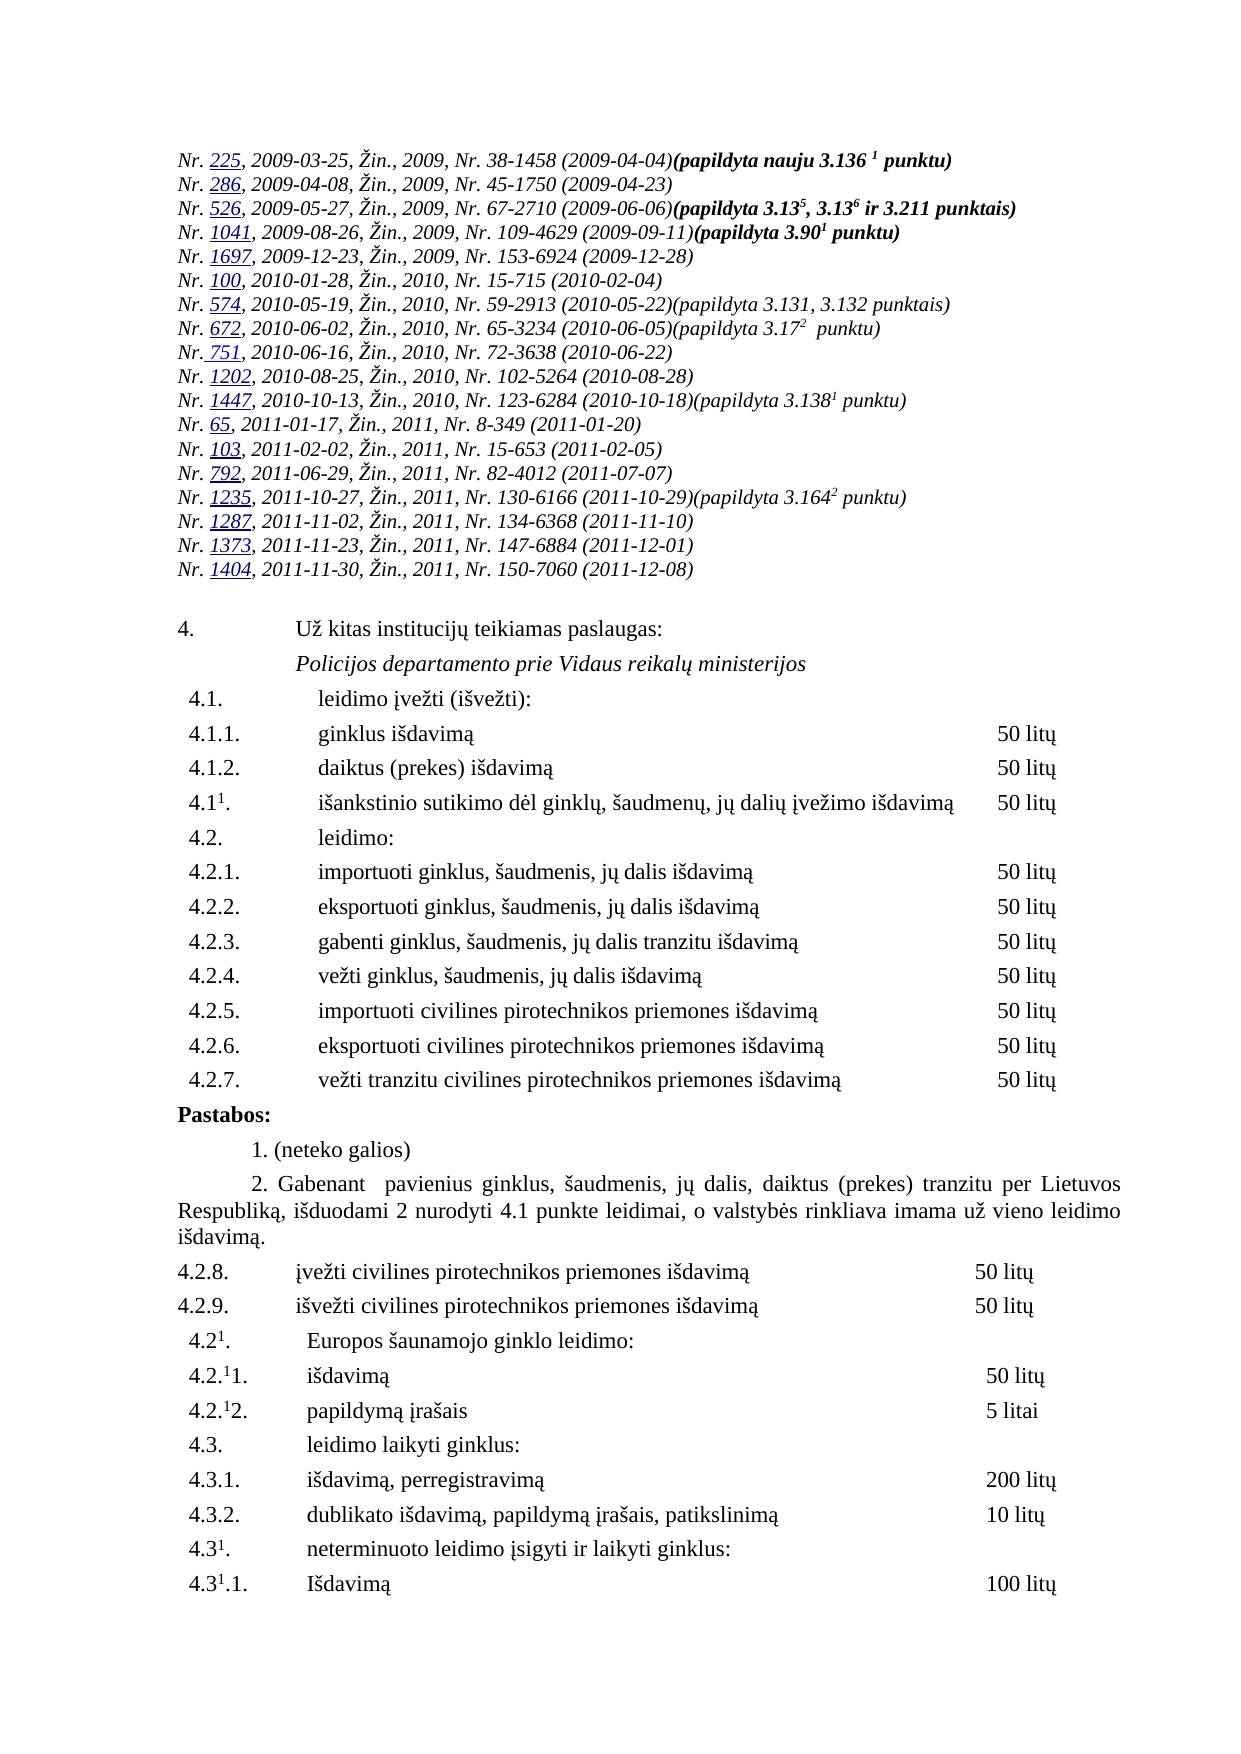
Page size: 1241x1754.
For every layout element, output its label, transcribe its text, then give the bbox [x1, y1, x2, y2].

table_cell 4.2.1. [177, 858, 307, 893]
table_cell importuoti civilines pirotechnikos priemones išdavimą [307, 997, 986, 1032]
table_cell importuoti ginklus, šaudmenis, jų dalis išdavimą [307, 858, 986, 893]
text Nr. 286, 2009-04-08, Žin., 2009, Nr. 45-1750 (2009-04-23) [177, 172, 1122, 196]
text Nr. 672, 2010-06-02, Žin., 2010, Nr. 65-3234 (2010-06-05)(papildyta 3.172 punktu) [177, 316, 1122, 340]
table_cell [986, 1431, 1133, 1466]
table_cell 50 litų [986, 1066, 1133, 1101]
table_cell 5 litai [986, 1397, 1133, 1431]
text Nr. 1202, 2010-08-25, Žin., 2010, Nr. 102-5264 (2010-08-28) [177, 364, 1122, 388]
table_cell [986, 824, 1133, 858]
table_cell 10 litų [986, 1501, 1133, 1535]
table_cell 50 litų [986, 893, 1133, 928]
table_cell gabenti ginklus, šaudmenis, jų dalis tranzitu išdavimą [307, 928, 986, 962]
text 4. Už kitas institucijų teikiamas paslaugas: [177, 616, 945, 642]
table_cell 4.3.1. [177, 1466, 307, 1501]
text 1. (neteko galios) [177, 1136, 1122, 1162]
table_header 4.21. [177, 1327, 307, 1362]
text Nr. 103, 2011-02-02, Žin., 2011, Nr. 15-653 (2011-02-05) [177, 436, 1122, 461]
table_cell 4.2.6. [177, 1032, 307, 1066]
table_cell 4.2.2. [177, 893, 307, 928]
text Nr. 526, 2009-05-27, Žin., 2009, Nr. 67-2710 (2009-06-06)(papildyta 3.135, 3.136 ir 3.211 punktais) [177, 196, 1122, 220]
table_cell 50 litų [986, 754, 1133, 789]
text Nr. 1404, 2011-11-30, Žin., 2011, Nr. 150-7060 (2011-12-08) [177, 557, 1122, 581]
text Nr. 1235, 2011-10-27, Žin., 2011, Nr. 130-6166 (2011-10-29)(papildyta 3.1642 punktu) [177, 484, 1122, 509]
table_cell 4.2.4. [177, 963, 307, 997]
table_header Europos šaunamojo ginklo leidimo: [307, 1327, 986, 1362]
table_cell 50 litų [986, 963, 1133, 997]
text Pastabos: [177, 1101, 1122, 1127]
table_header [986, 685, 1133, 719]
table_cell eksportuoti civilines pirotechnikos priemones išdavimą [307, 1032, 986, 1066]
text Nr. 574, 2010-05-19, Žin., 2010, Nr. 59-2913 (2010-05-22)(papildyta 3.131, 3.132 punktais) [177, 292, 1122, 316]
table_cell 4.2.5. [177, 997, 307, 1032]
table_cell 4.2.7. [177, 1066, 307, 1101]
text Nr. 225, 2009-03-25, Žin., 2009, Nr. 38-1458 (2009-04-04)(papildyta nauju 3.136 1 punktu) [177, 148, 1122, 172]
table_cell 4.2.3. [177, 928, 307, 962]
table_cell 50 litų [986, 1362, 1133, 1397]
table_cell 4.31.1. [177, 1570, 307, 1605]
table_cell 100 litų [986, 1570, 1133, 1605]
table_cell išdavimą [307, 1362, 986, 1397]
table_cell 4.31. [177, 1535, 307, 1570]
table_cell 4.3. [177, 1431, 307, 1466]
table_cell neterminuoto leidimo įsigyti ir laikyti ginklus: [307, 1535, 986, 1570]
table_cell leidimo: [307, 824, 986, 858]
table_cell 200 litų [986, 1466, 1133, 1501]
table_cell 4.11. [177, 789, 307, 824]
table_cell 50 litų [986, 928, 1133, 962]
text Nr. 65, 2011-01-17, Žin., 2011, Nr. 8-349 (2011-01-20) [177, 412, 1122, 436]
text Policijos departamento prie Vidaus reikalų ministerijos [177, 650, 945, 677]
text Nr. 100, 2010-01-28, Žin., 2010, Nr. 15-715 (2010-02-04) [177, 268, 1122, 292]
table_cell dublikato išdavimą, papildymą įrašais, patikslinimą [307, 1501, 986, 1535]
text Nr. 1447, 2010-10-13, Žin., 2010, Nr. 123-6284 (2010-10-18)(papildyta 3.1381 punktu) [177, 388, 1122, 412]
table_cell 50 litų [986, 858, 1133, 893]
table_cell vežti ginklus, šaudmenis, jų dalis išdavimą [307, 963, 986, 997]
table_cell 4.1.2. [177, 754, 307, 789]
table_cell leidimo laikyti ginklus: [307, 1431, 986, 1466]
text Nr. 1373, 2011-11-23, Žin., 2011, Nr. 147-6884 (2011-12-01) [177, 533, 1122, 557]
text Nr. 792, 2011-06-29, Žin., 2011, Nr. 82-4012 (2011-07-07) [177, 461, 1122, 484]
table_cell 50 litų [986, 997, 1133, 1032]
table_cell [986, 1535, 1133, 1570]
table_cell 4.1.1. [177, 720, 307, 754]
table_cell ginklus išdavimą [307, 720, 986, 754]
table_header 4.1. [177, 685, 307, 719]
text 2. Gabenant pavienius ginklus, šaudmenis, jų dalis, daiktus (prekes) tranzitu per Lietuvos Respubliką, išduodami 2 nurodyti 4.1 punkte leidimai, o valstybės rinkliava imama už vieno leidimo išdavimą. [177, 1171, 1122, 1249]
table_header [986, 1327, 1133, 1362]
table_cell išankstinio sutikimo dėl ginklų, šaudmenų, jų dalių įvežimo išdavimą [307, 789, 986, 824]
text 4.2.9. išvežti civilines pirotechnikos priemones išdavimą 50 litų [177, 1293, 1122, 1319]
table_cell vežti tranzitu civilines pirotechnikos priemones išdavimą [307, 1066, 986, 1101]
table_header leidimo įvežti (išvežti): [307, 685, 986, 719]
table_cell išdavimą, perregistravimą [307, 1466, 986, 1501]
table_cell daiktus (prekes) išdavimą [307, 754, 986, 789]
table_cell 50 litų [986, 1032, 1133, 1066]
text Nr. 751, 2010-06-16, Žin., 2010, Nr. 72-3638 (2010-06-22) [177, 340, 1122, 364]
table_cell Išdavimą [307, 1570, 986, 1605]
text Nr. 1041, 2009-08-26, Žin., 2009, Nr. 109-4629 (2009-09-11)(papildyta 3.901 punktu) [177, 220, 1122, 244]
text Nr. 1287, 2011-11-02, Žin., 2011, Nr. 134-6368 (2011-11-10) [177, 509, 1122, 533]
table_cell 4.2. [177, 824, 307, 858]
table_cell 4.2.11. [177, 1362, 307, 1397]
table_cell papildymą įrašais [307, 1397, 986, 1431]
text Nr. 1697, 2009-12-23, Žin., 2009, Nr. 153-6924 (2009-12-28) [177, 244, 1122, 268]
table_cell 4.3.2. [177, 1501, 307, 1535]
table_cell 50 litų [986, 720, 1133, 754]
table_cell 50 litų [986, 789, 1133, 824]
text 4.2.8. įvežti civilines pirotechnikos priemones išdavimą 50 litų [177, 1258, 1226, 1284]
table_cell 4.2.12. [177, 1397, 307, 1431]
table_cell eksportuoti ginklus, šaudmenis, jų dalis išdavimą [307, 893, 986, 928]
